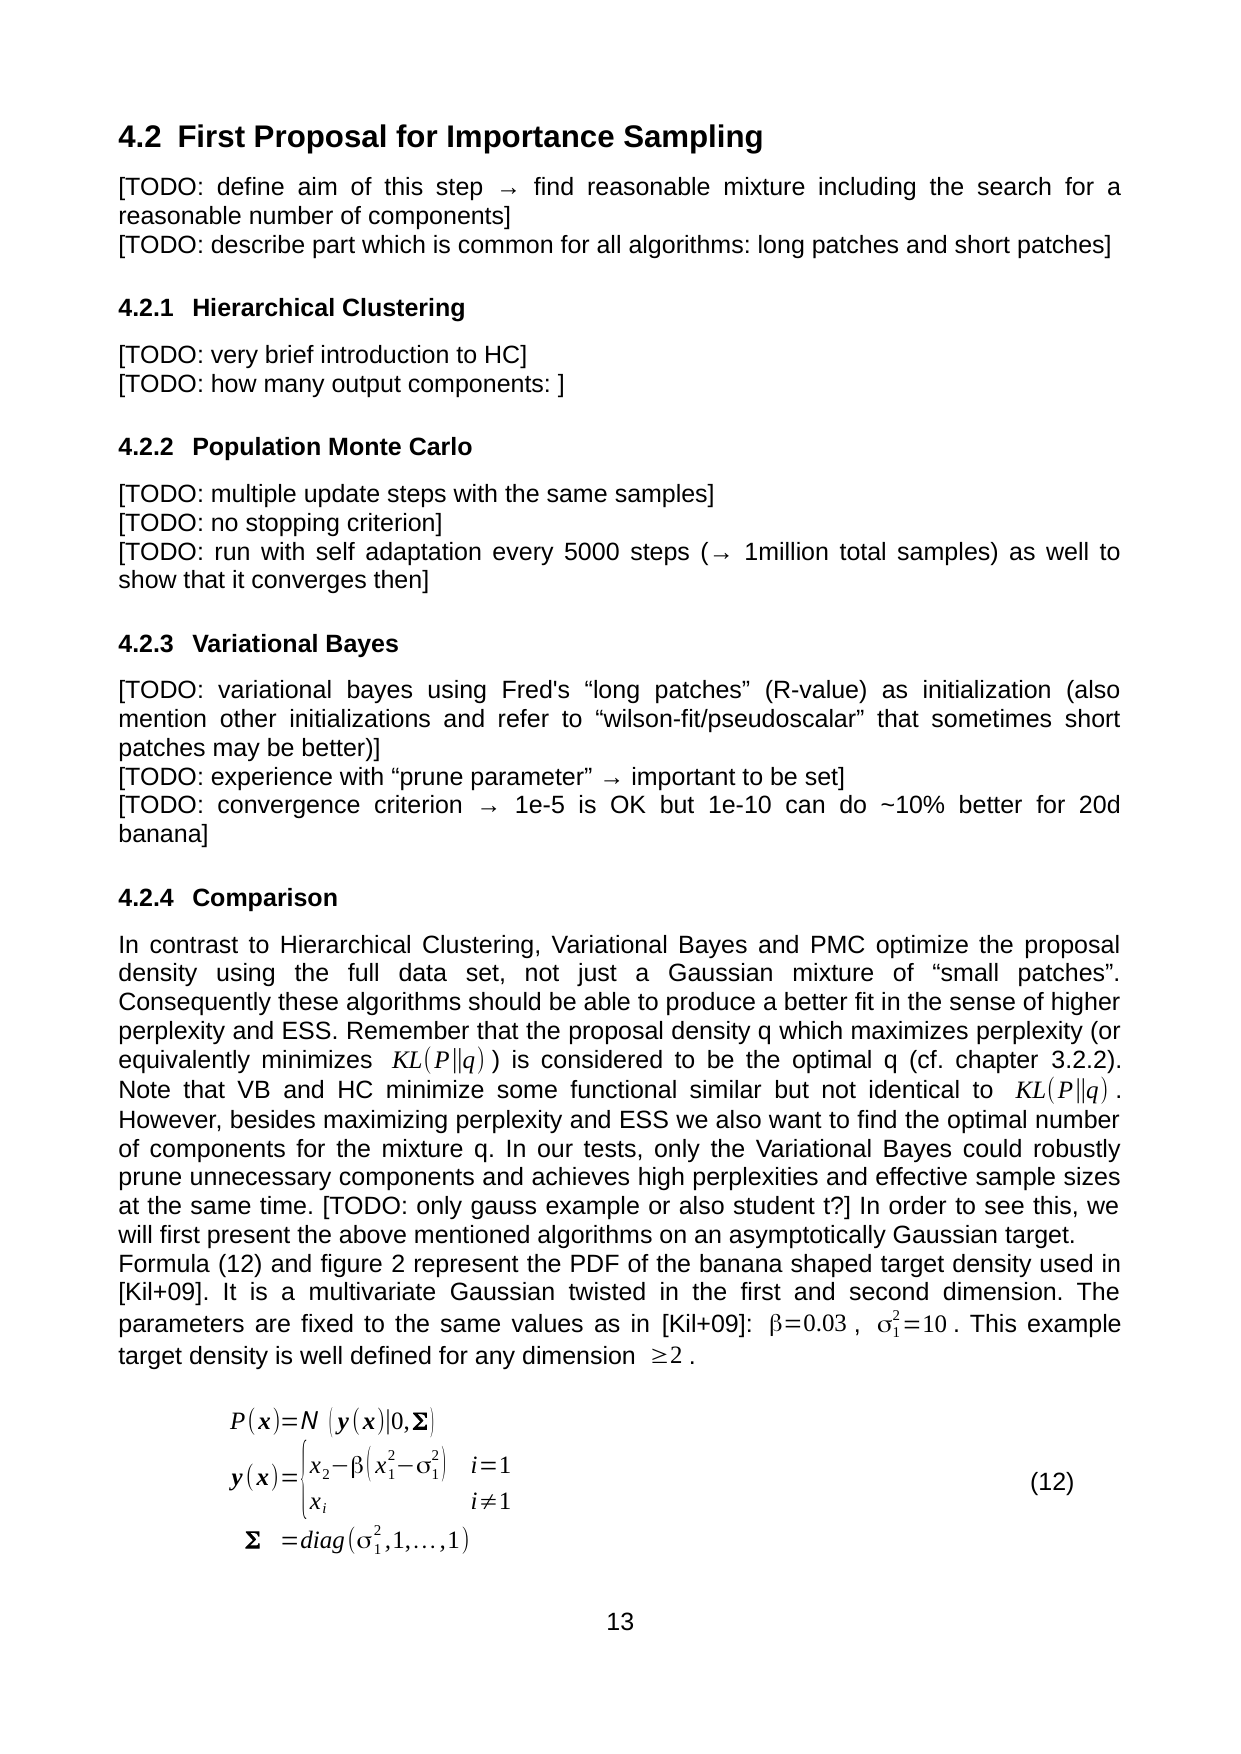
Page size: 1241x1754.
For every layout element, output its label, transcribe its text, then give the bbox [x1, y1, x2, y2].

text In contrast to Hierarchical Clustering, Variational Bayes and PMC optimize the proposal density using the full data set, not just a Gaussian mixture of “small patches”. Consequently these algorithms should be able to produce a better fit in the sense of higher perplexity and ESS. Remember that the proposal density q which maximizes perplexity (or equivalently minimizes ) is considered to be the optimal q (cf. chapter 3.2.2). Note that VB and HC minimize some functional similar but not identical to . However, besides maximizing perplexity and ESS we also want to find the optimal number of components for the mixture q. In our tests, only the Variational Bayes could robustly prune unnecessary components and achieves high perplexities and effective sample sizes at the same time. [TODO: only gauss example or also student t?] In order to see this, we will first present the above mentioned algorithms on an asymptotically Gaussian target. [118, 929, 1122, 1248]
subtitle Population Monte Carlo [118, 432, 1122, 461]
text [TODO: experience with “prune parameter” → important to be set] [118, 762, 1122, 791]
subtitle Comparison [118, 883, 1122, 912]
subtitle First Proposal for Importance Sampling [118, 118, 1122, 154]
text [TODO: convergence criterion → 1e-5 is OK but 1e-10 can do ~10% better for 20d banana] [118, 791, 1122, 848]
text [TODO: variational bayes using Fred's “long patches” (R-value) as initialization (also mention other initializations and refer to “wilson-fit/pseudoscalar” that sometimes short patches may be better)] [118, 676, 1122, 762]
subtitle Variational Bayes [118, 629, 1122, 657]
table_header [118, 1399, 217, 1563]
text [TODO: multiple update steps with the same samples] [118, 479, 1122, 508]
table_header (12) [1024, 1399, 1123, 1563]
text Formula (12) and figure 2 represent the PDF of the banana shaped target density used in [Kil+09]. It is a multivariate Gaussian twisted in the first and second dimension. The parameters are fixed to the same values as in [Kil+09]: , . This example target density is well defined for any dimension . [118, 1248, 1122, 1370]
text [TODO: define aim of this step → find reasonable mixture including the search for a reasonable number of components] [118, 172, 1122, 229]
table_header [217, 1399, 1024, 1563]
text [TODO: how many output components: ] [118, 369, 1122, 397]
text [TODO: run with self adaptation every 5000 steps (→ 1million total samples) as well to show that it converges then] [118, 536, 1122, 594]
subtitle Hierarchical Clustering [118, 293, 1122, 322]
text [TODO: describe part which is common for all algorithms: long patches and short patches] [118, 229, 1122, 258]
text [TODO: very brief introduction to HC] [118, 340, 1122, 369]
text [TODO: no stopping criterion] [118, 508, 1122, 536]
